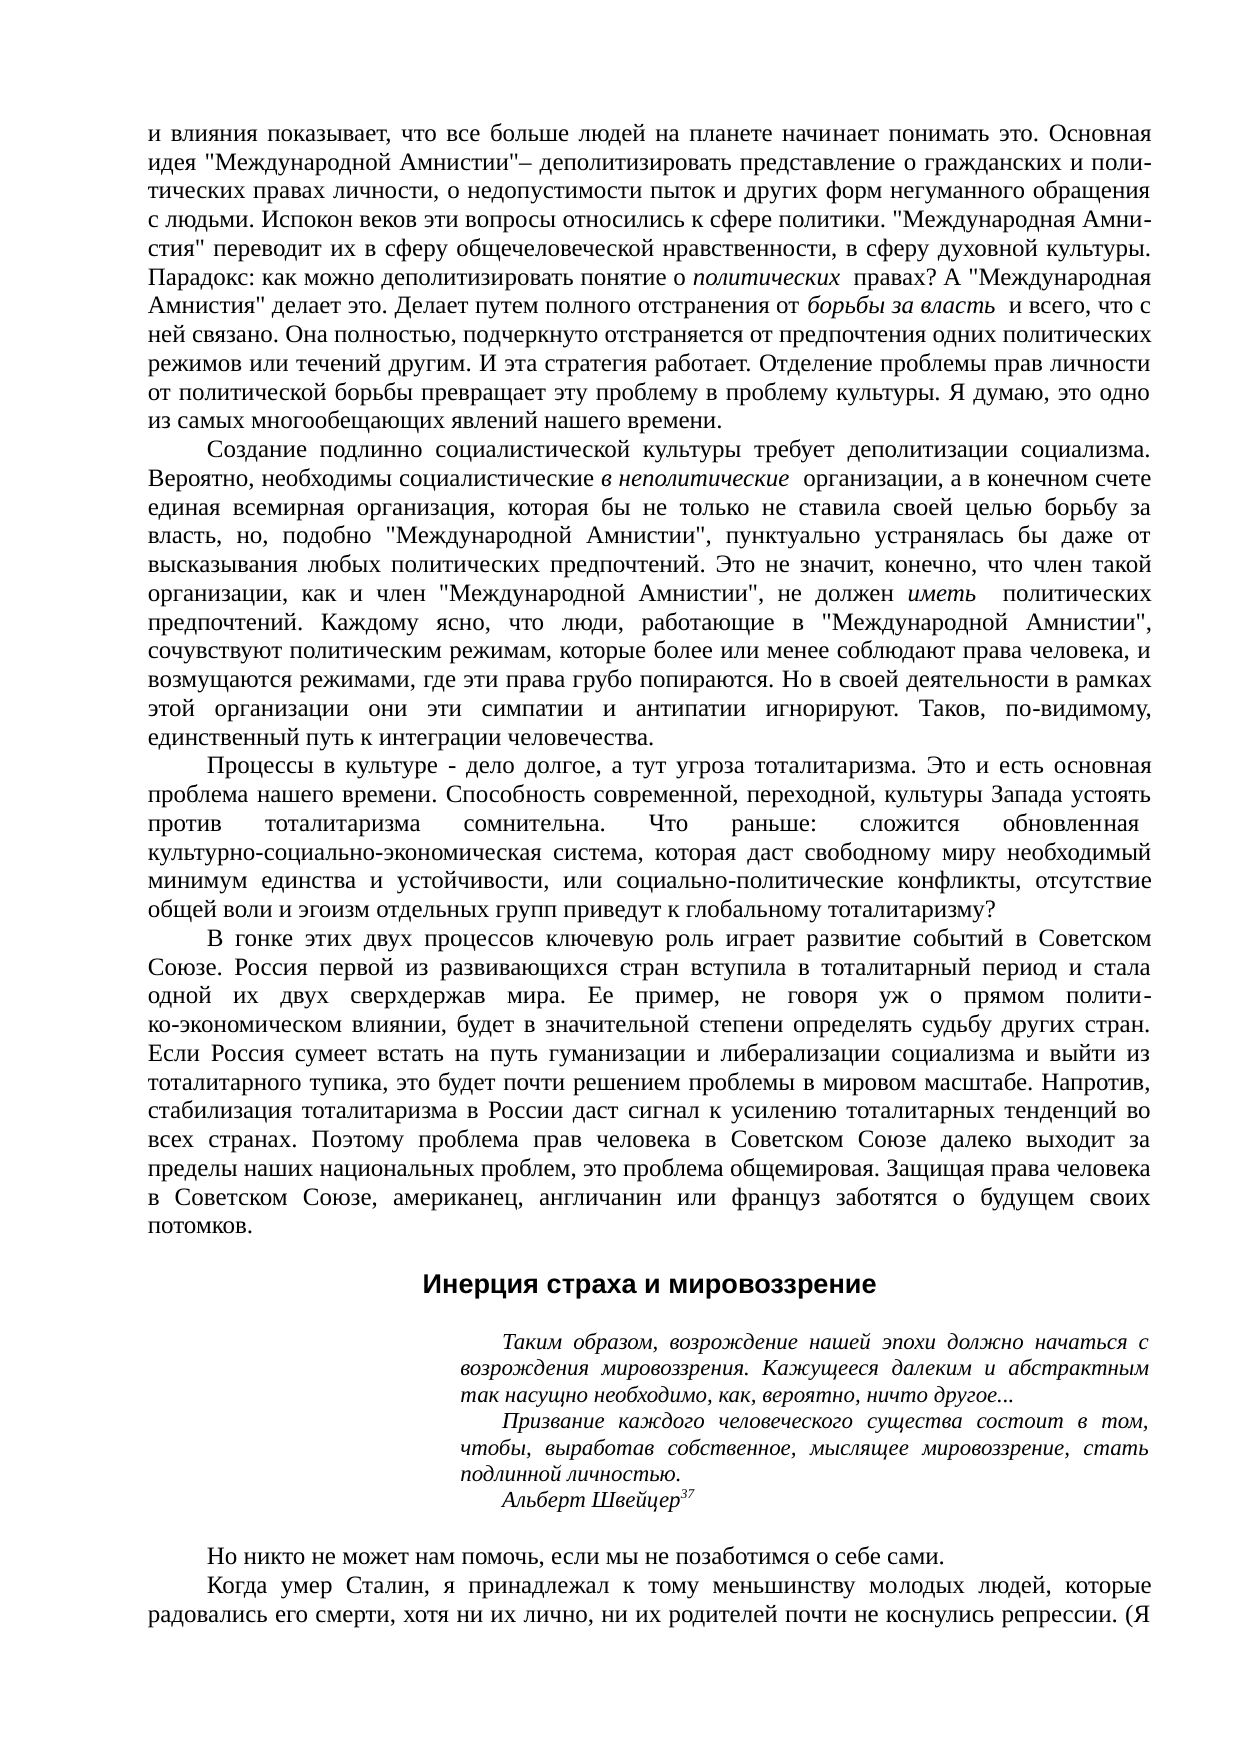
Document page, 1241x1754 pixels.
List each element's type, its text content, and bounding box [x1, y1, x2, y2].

text Альберт Швейцер37 [460, 1486, 1152, 1513]
text Призвание каждого человеческого существа состоит в том, чтобы, выработав собственное, мыслящее мировоззрение, стать подлинной личностью. [460, 1407, 1152, 1486]
text и влияния показывает, что все больше людей на планете начи­нает понимать это. Основная идея "Международной Амни­стии"– деполитизировать представление о гражданских и поли­тических правах личности, о недопустимости пыток и других форм негуманного обращения с людьми. Испокон веков эти вопросы относились к сфере политики. "Международная Амни­стия" переводит их в сферу общечеловеческой нравственности, в сферу духовной культуры. Парадокс: как можно деполитизи­ровать понятие о политических правах? А "Международная Амнистия" делает это. Делает путем полного отстранения от борьбы за власть и всего, что с ней связано. Она полностью, подчеркнуто отстраняется от предпочтения одних политиче­ских режимов или течений другим. И эта стратегия работает. Отделение проблемы прав личности от политической борьбы превращает эту проблему в проблему культуры. Я думаю, это одно из самых многообещающих явлений нашего времени. [148, 118, 1152, 434]
text Процессы в культуре ‑ дело долгое, а тут угроза тоталита­ризма. Это и есть основная проблема нашего времени. Способ­ность современной, переходной, культуры Запада устоять против тоталитаризма сомнительна. Что раньше: сложится обновлен­ная культурно‑социально‑экономическая система, которая даст свободному миру необходимый минимум единства и ус­тойчивости, или социально‑политические конфликты, отсутст­вие общей воли и эгоизм отдельных групп приведут к глобаль­ному тоталитаризму? [148, 751, 1152, 923]
text Таким образом, возрождение нашей эпохи должно начаться с возрождения мировоззрения. Кажущееся далеким и абстрактным так насущно необходимо, как, вероятно, ничто другое... [460, 1328, 1152, 1407]
subtitle Инерция страха и мировоззрение [148, 1268, 1152, 1299]
text В гонке этих двух процессов ключевую роль играет разви­тие событий в Советском Союзе. Россия первой из развивающих­ся стран вступила в тоталитарный период и стала одной их двух сверхдержав мира. Ее пример, не говоря уж о прямом полити­ко‑экономическом влиянии, будет в значительной степени определять судьбу других стран. Если Россия сумеет встать на путь гуманизации и либерализации социализма и выйти из тоталитарного тупика, это будет почти решением проблемы в мировом масштабе. Напротив, стабилизация тоталитаризма в России даст сигнал к усилению тоталитарных тенденций во всех странах. Поэтому проблема прав человека в Советском Союзе далеко выходит за пределы наших национальных проблем, это проблема общемировая. Защищая права человека в Советском Союзе, американец, англичанин или француз заботятся о будущем своих потомков. [148, 923, 1152, 1239]
text Когда умер Сталин, я принадлежал к тому меньшинству мо­лодых людей, которые радовались его смерти, хотя ни их лично, ни их родителей почти не коснулись репрессии. (Я [148, 1570, 1152, 1628]
text Но никто не может нам помочь, если мы не позаботимся о себе сами. [148, 1541, 1152, 1570]
text Создание подлинно социалистической культуры требует деполитизации социализма. Вероятно, необходимы социалисти­ческие в неполитические организации, а в конечном счете еди­ная всемирная организация, которая бы не только не ставила своей целью борьбу за власть, но, подобно "Международной Амнистии", пунктуально устранялась бы даже от высказывания любых политических предпочтений. Это не значит, конеч­но, что член такой организации, как и член "Международной Амнистии", не должен иметь политических предпочтений. Каж­дому ясно, что люди, работающие в "Международной Амни­стии", сочувствуют политическим режимам, которые более или менее соблюдают права человека, и возмущаются режимами, где эти права грубо попираются. Но в своей деятельности в рам­ках этой организации они эти симпатии и антипатии игнорируют. Таков, по‑видимому, единственный путь к интеграции челове­чества. [148, 434, 1152, 751]
